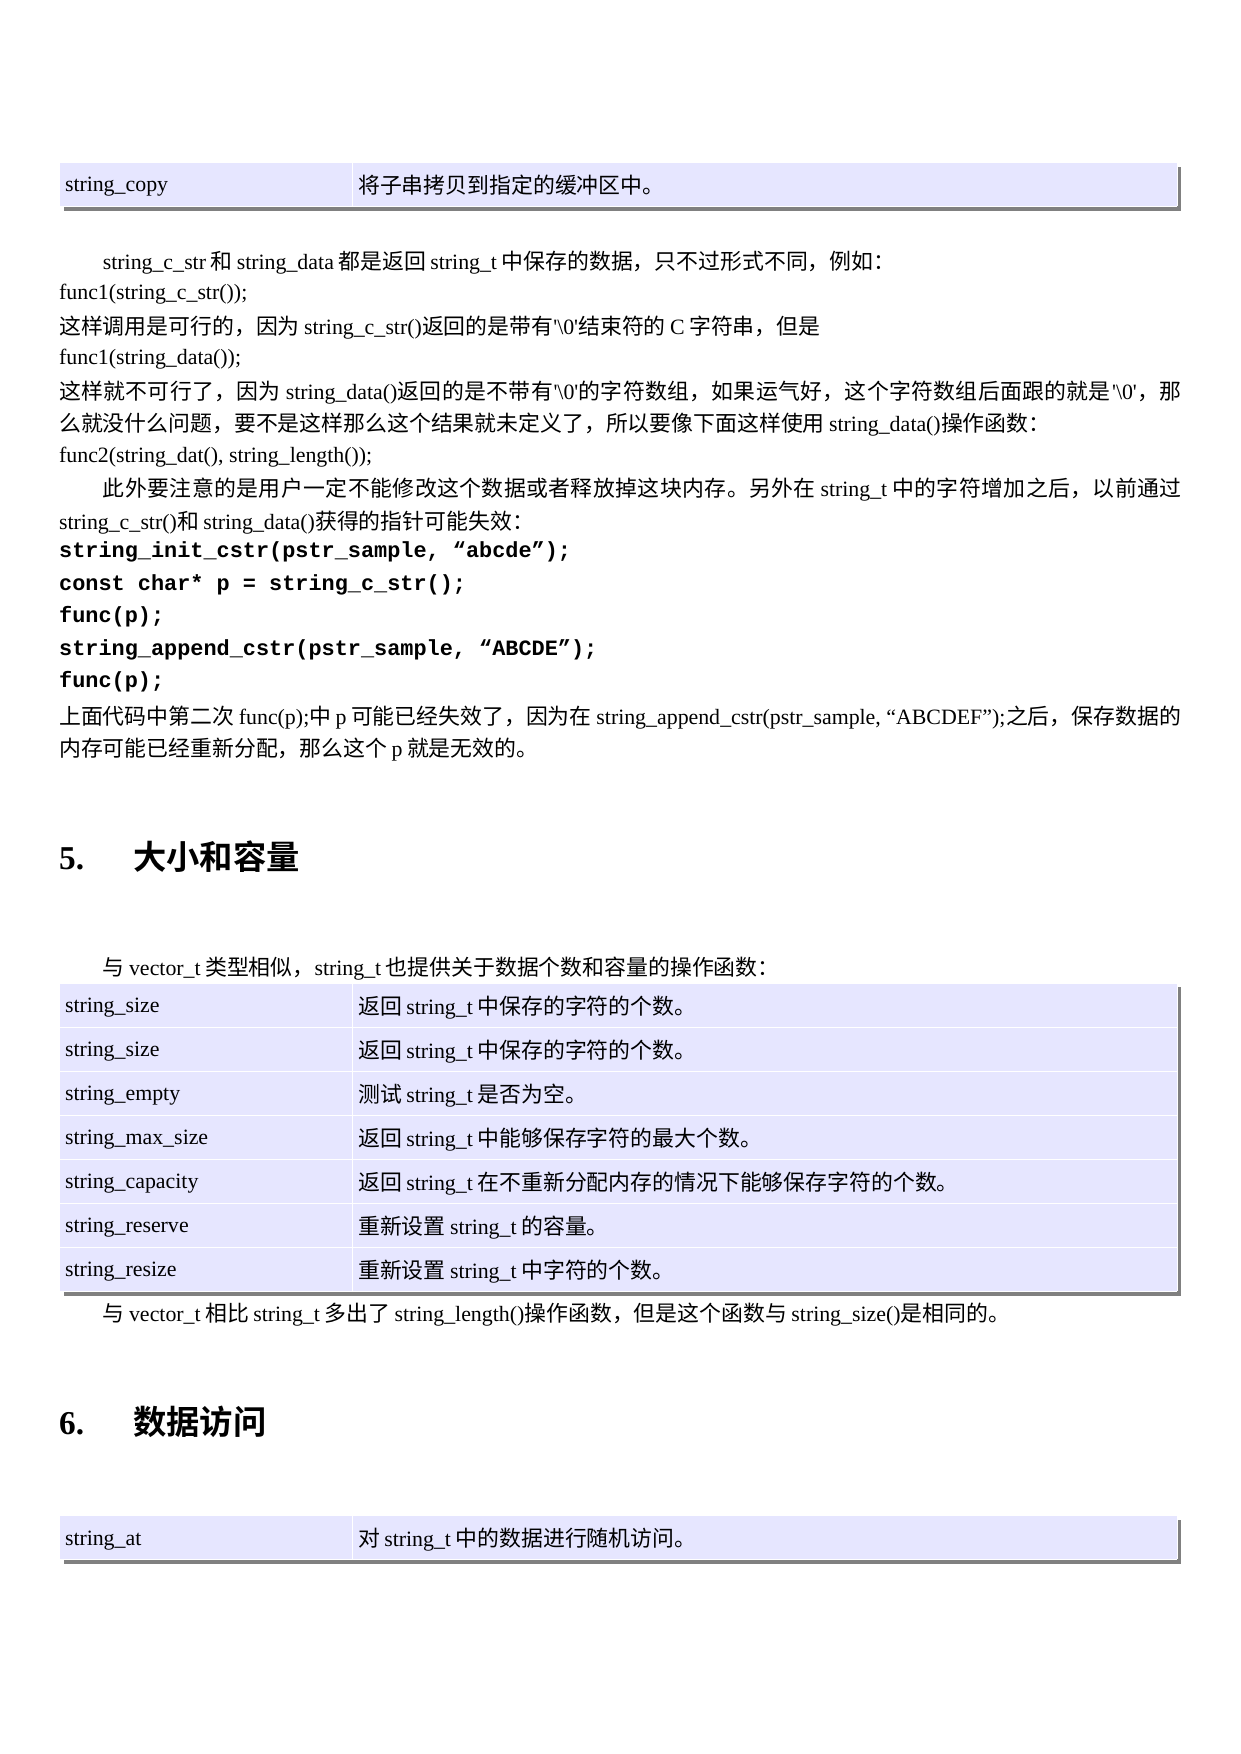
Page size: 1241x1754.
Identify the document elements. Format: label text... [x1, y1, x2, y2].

table_cell string_max_size [60, 1116, 352, 1159]
table_cell 返回string_t中能够保存字符的最大个数。 [353, 1116, 1177, 1159]
text func2(string_dat(), string_length()); [59, 438, 1181, 471]
text func1(string_c_str()); [59, 276, 1181, 308]
text 与vector_t相比string_t多出了string_length()操作函数，但是这个函数与string_size()是相同的。 [59, 1296, 1181, 1328]
table_cell 将子串拷贝到指定的缓冲区中。 [353, 163, 1177, 206]
table_cell 重新设置string_t的容量。 [353, 1204, 1177, 1247]
subtitle 大小和容量 [59, 823, 1181, 888]
table_header string_at [60, 1516, 352, 1559]
table_header 返回string_t中保存的字符的个数。 [353, 984, 1177, 1027]
table_cell string_size [60, 1028, 352, 1071]
table_cell 重新设置string_t中字符的个数。 [353, 1248, 1177, 1291]
text string_c_str和string_data都是返回string_t中保存的数据，只不过形式不同，例如： [59, 243, 1181, 276]
text 这样就不可行了，因为string_data()返回的是不带有'\0'的字符数组，如果运气好，这个字符数组后面跟的就是'\0'，那么就没什么问题，要不是这样那么这个结果就未定义了，所以要像下面这样使用string_data()操作函数： [59, 373, 1181, 438]
table_cell string_capacity [60, 1160, 352, 1203]
table_cell string_copy [60, 163, 352, 206]
text 此外要注意的是用户一定不能修改这个数据或者释放掉这块内存。另外在string_t中的字符增加之后，以前通过string_c_str()和string_data()获得的指针可能失效： [59, 471, 1181, 536]
text 上面代码中第二次func(p);中p可能已经失效了，因为在string_append_cstr(pstr_sample, “ABCDEF”);之后，保存数据的内存可能已经重新分配，那么这个p就是无效的。 [59, 698, 1181, 763]
text func(p); [59, 666, 1181, 698]
table_cell 测试string_t是否为空。 [353, 1072, 1177, 1115]
text 与vector_t类型相似，string_t也提供关于数据个数和容量的操作函数： [59, 950, 1181, 982]
subtitle 数据访问 [59, 1388, 1181, 1453]
table_cell 返回string_t在不重新分配内存的情况下能够保存字符的个数。 [353, 1160, 1177, 1203]
table_cell 返回string_t中保存的字符的个数。 [353, 1028, 1177, 1071]
text string_init_cstr(pstr_sample, “abcde”); [59, 536, 1181, 568]
text func1(string_data()); [59, 341, 1181, 373]
text string_append_cstr(pstr_sample, “ABCDE”); [59, 633, 1181, 666]
table_header 对string_t中的数据进行随机访问。 [353, 1516, 1177, 1559]
table_header string_size [60, 984, 352, 1027]
text func(p); [59, 601, 1181, 633]
text const char* p = string_c_str(); [59, 568, 1181, 601]
text 这样调用是可行的，因为string_c_str()返回的是带有'\0'结束符的C字符串，但是 [59, 308, 1181, 341]
table_cell string_reserve [60, 1204, 352, 1247]
table_cell string_empty [60, 1072, 352, 1115]
table_cell string_resize [60, 1248, 352, 1291]
